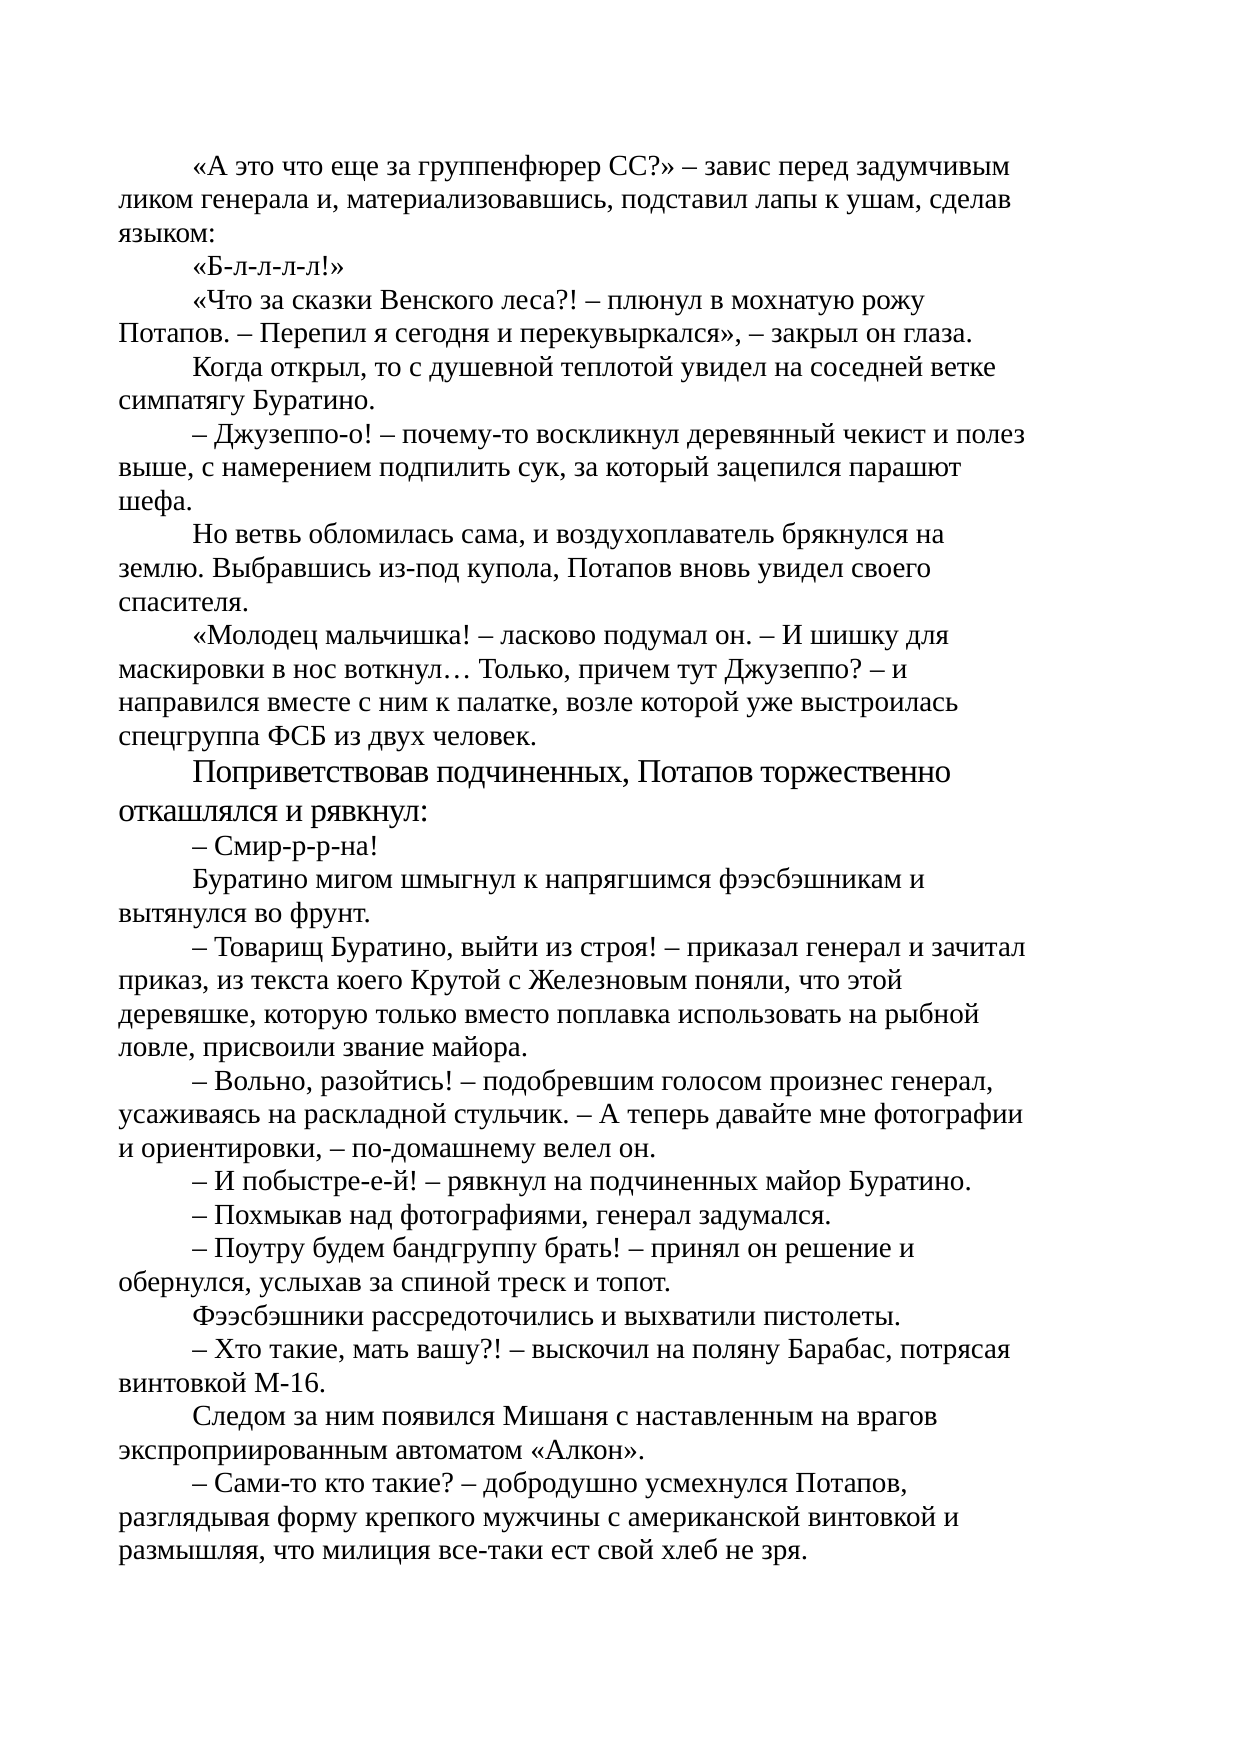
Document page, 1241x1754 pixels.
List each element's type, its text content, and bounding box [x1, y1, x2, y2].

text Следом за ним появился Мишаня с наставленным на врагов экспроприированным автоматом «Алкон». [118, 1398, 1033, 1465]
text – Джузеппо-о! – почему-то воскликнул деревянный чекист и полез выше, с намерением подпилить сук, за который зацепился парашют шефа. [118, 416, 1033, 517]
text – И побыстре-е-й! – рявкнул на подчиненных майор Буратино. [118, 1163, 1033, 1197]
text «Что за сказки Венского леса?! – плюнул в мохнатую рожу Потапов. – Перепил я сегодня и перекувыркался», – закрыл он глаза. [118, 282, 1033, 349]
text Буратино мигом шмыгнул к напрягшимся фээсбэшникам и вытянулся во фрунт. [118, 862, 1033, 929]
text «Молодец мальчишка! – ласково подумал он. – И шишку для маскировки в нос воткнул… Только, причем тут Джузеппо? – и направился вместе с ним к палатке, возле которой уже выстроилась спецгруппа ФСБ из двух человек. [118, 617, 1033, 751]
text «Б-л-л-л-л!» [118, 248, 1033, 282]
text Когда открыл, то с душевной теплотой увидел на соседней ветке симпатягу Буратино. [118, 349, 1033, 416]
text – Сами-то кто такие? – добродушно усмехнулся Потапов, разглядывая форму крепкого мужчины с американской винтовкой и размышляя, что милиция все-таки ест свой хлеб не зря. [118, 1465, 1033, 1566]
text Фээсбэшники рассредоточились и выхватили пистолеты. [118, 1298, 1033, 1331]
text Но ветвь обломилась сама, и воздухоплаватель брякнулся на землю. Выбравшись из-под купола, Потапов вновь увидел своего спасителя. [118, 517, 1033, 617]
text «А это что еще за группенфюрер СС?» – завис перед задумчивым ликом генерала и, материализовавшись, подставил лапы к ушам, сделав языком: [118, 148, 1033, 248]
text – Вольно, разойтись! – подобревшим голосом произнес генерал, усаживаясь на раскладной стульчик. – А теперь давайте мне фотографии и ориентировки, – по-домашнему велел он. [118, 1063, 1033, 1163]
text – Похмыкав над фотографиями, генерал задумался. [118, 1197, 1033, 1231]
text – Товарищ Буратино, выйти из строя! – приказал генерал и зачитал приказ, из текста коего Крутой с Железновым поняли, что этой деревяшке, которую только вместо поплавка использовать на рыбной ловле, присвоили звание майора. [118, 929, 1033, 1063]
text Поприветствовав подчиненных, Потапов торжественно откашлялся и рявкнул: [118, 751, 1033, 828]
text – Поутру будем бандгруппу брать! – принял он решение и обернулся, услыхав за спиной треск и топот. [118, 1231, 1033, 1298]
text – Смир-р-р-на! [118, 828, 1033, 862]
text – Хто такие, мать вашу?! – выскочил на поляну Барабас, потрясая винтовкой М-16. [118, 1331, 1033, 1398]
